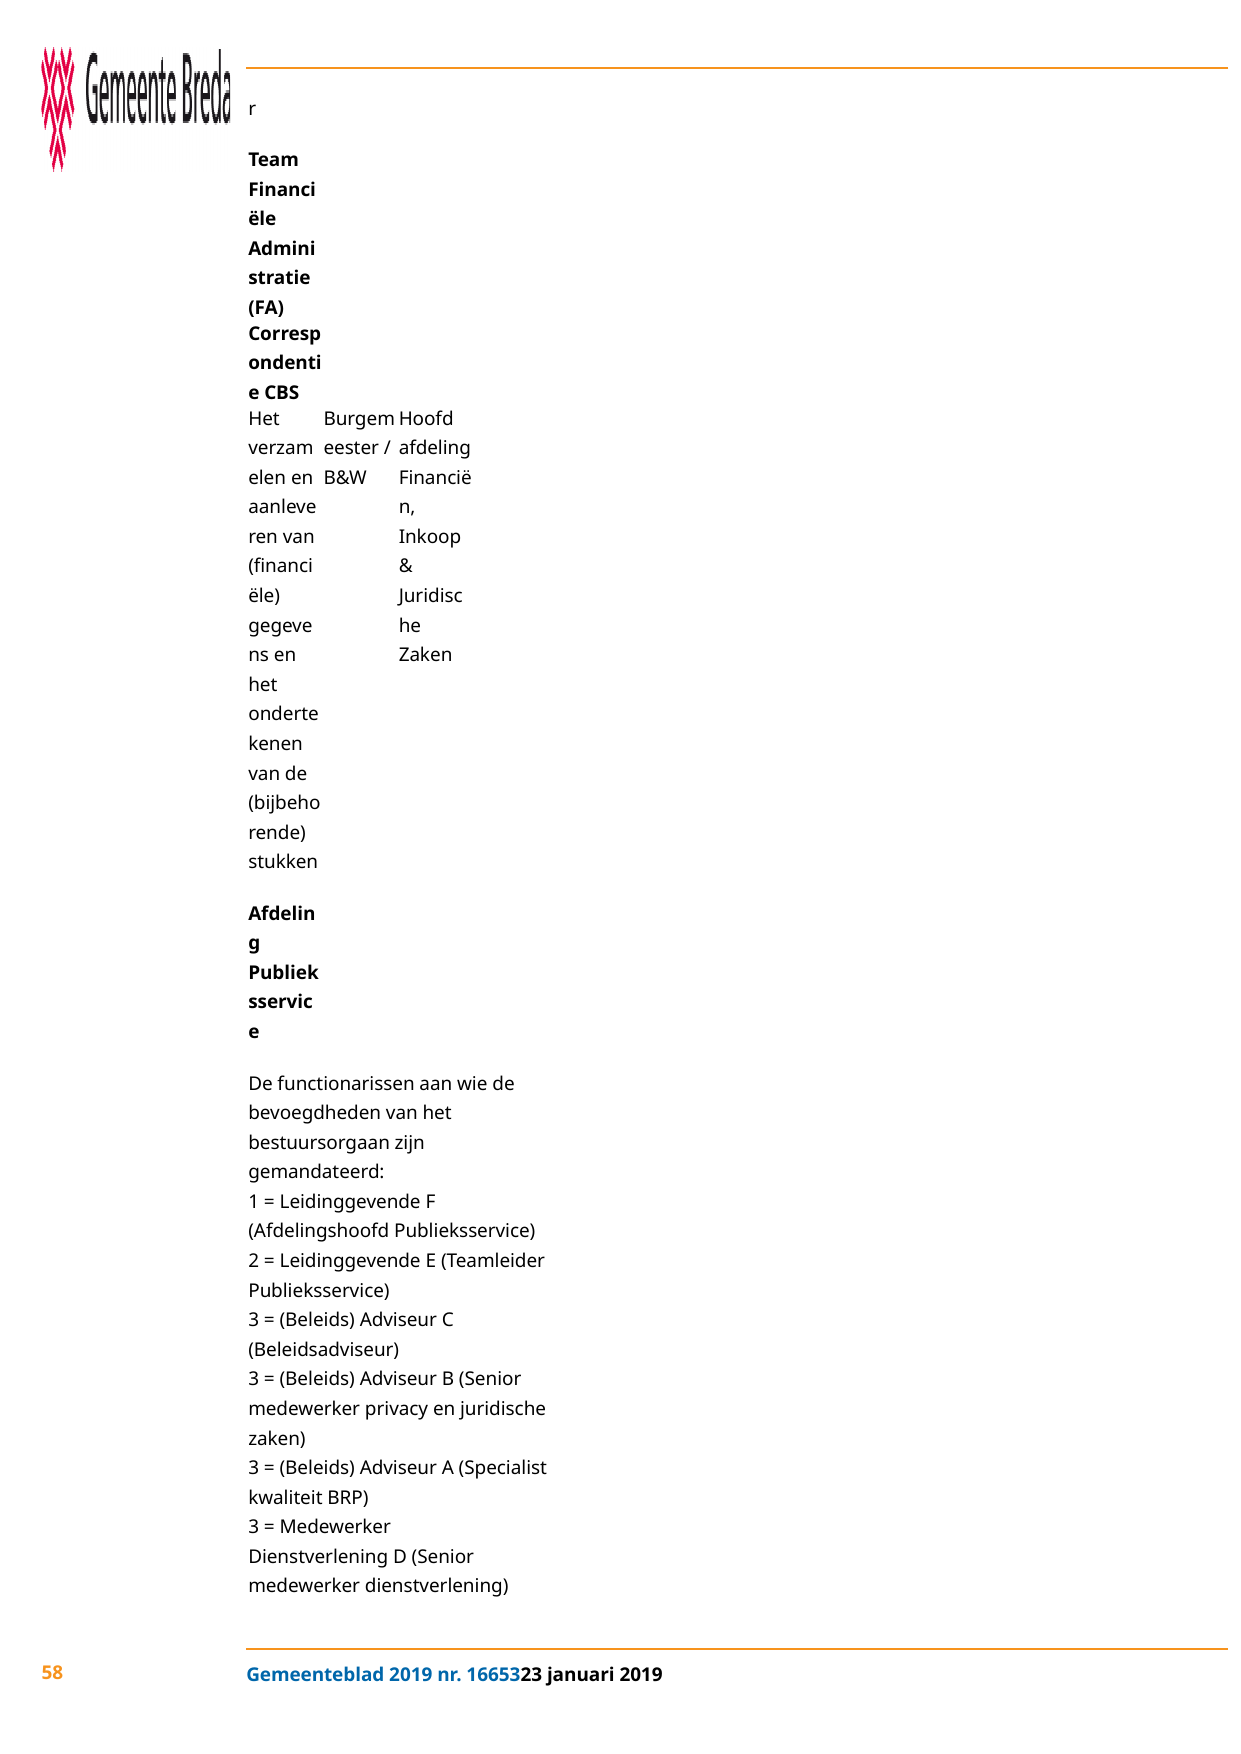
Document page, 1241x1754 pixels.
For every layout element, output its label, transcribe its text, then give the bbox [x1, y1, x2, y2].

table_cell [474, 874, 549, 900]
table_cell [323, 874, 398, 900]
table_cell [399, 874, 474, 900]
table_cell [399, 320, 474, 405]
picture [41, 47, 231, 172]
table_cell [474, 121, 549, 146]
table_cell De functionarissen aan wie de bevoegdheden van het bestuursorgaan zijn gemandateerd: 1 = Leidinggevende F (Afdelingshoofd Publieksservice) 2 = Leidinggevende E (Teamleider Publieksservice) 3 = (Beleids) Adviseur C (Beleidsadviseur) 3 = (Beleids) Adviseur B (Senior medewerker privacy en juridische zaken) 3 = (Beleids) Adviseur A (Specialist kwaliteit BRP) 3 = Medewerker Dienstverlening D (Senior medewerker dienstverlening) [248, 1070, 549, 1598]
table_cell [474, 1044, 549, 1070]
table_cell [248, 1044, 323, 1070]
table_cell [474, 320, 549, 405]
table_cell [248, 874, 323, 900]
table_cell [474, 95, 549, 121]
table_cell [323, 900, 398, 1044]
table_cell [399, 900, 474, 1044]
table_cell Burgemeester / B&W [323, 405, 398, 874]
table_cell [474, 900, 549, 1044]
table_cell [323, 121, 398, 146]
table_cell [248, 121, 323, 146]
table_cell [323, 320, 398, 405]
table_cell [399, 95, 474, 121]
table_cell Het verzamelen en aanleveren van (financiële) gegevens en het ondertekenen van de (bijbehorende) stukken [248, 405, 323, 874]
table_cell [323, 146, 398, 320]
table_cell [323, 95, 398, 121]
table_cell Hoofd afdeling Financiën, Inkoop & Juridische Zaken [399, 405, 474, 874]
table_cell [474, 146, 549, 320]
table_cell Correspondentie CBS [248, 320, 323, 405]
table_cell [399, 1044, 474, 1070]
table_cell [399, 121, 474, 146]
table_cell Afdeling Publieksservice [248, 900, 323, 1044]
table_cell [323, 1044, 398, 1070]
table_cell [399, 146, 474, 320]
table_cell r [248, 95, 323, 121]
table_cell [474, 405, 549, 874]
table_cell Team Financiële Administratie (FA) [248, 146, 323, 320]
